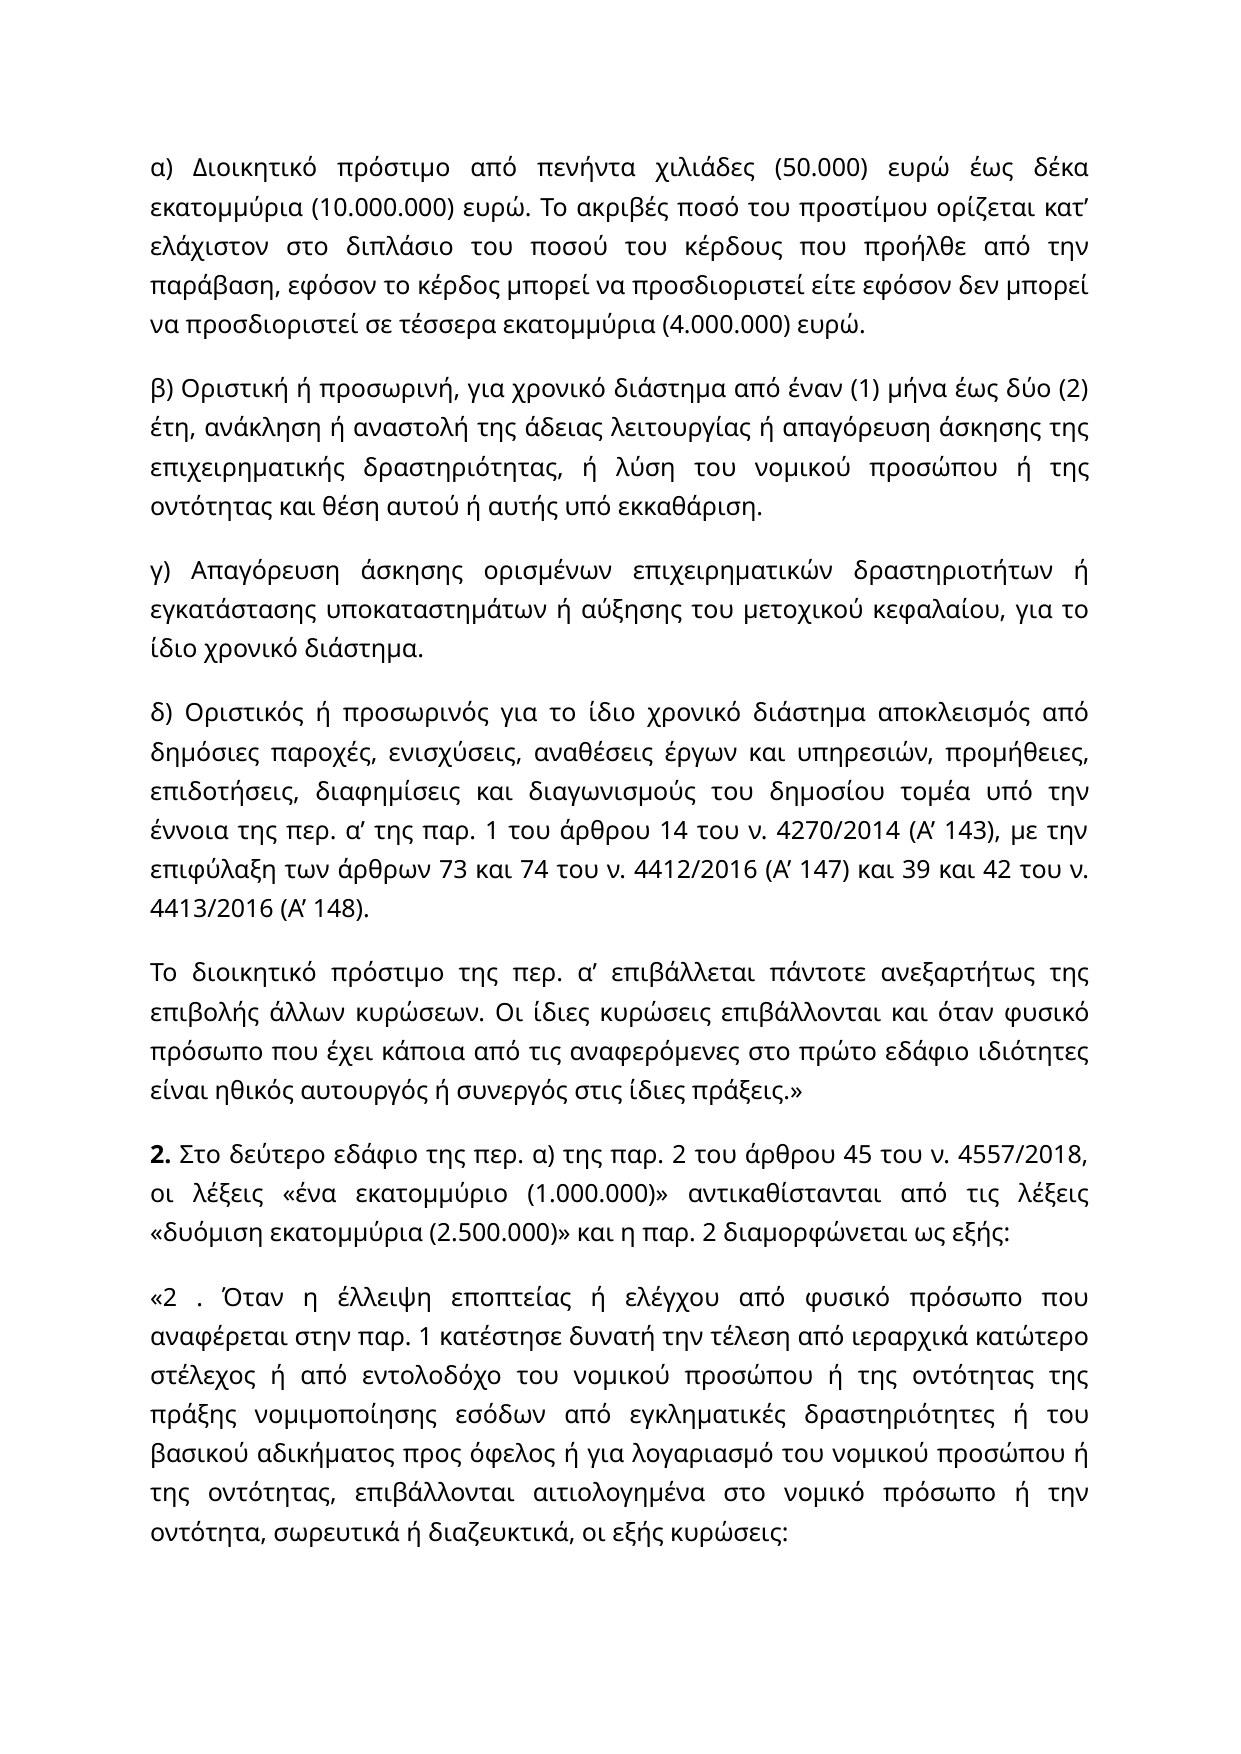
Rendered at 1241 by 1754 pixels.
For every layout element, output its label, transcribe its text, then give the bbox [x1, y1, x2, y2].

text γ) Απαγόρευση άσκησης ορισμένων επιχειρηματικών δραστηριοτήτων ή εγκατάστασης υποκαταστημάτων ή αύξησης του μετοχικού κεφαλαίου, για το ίδιο χρονικό διάστημα. [150, 552, 1090, 665]
text δ) Οριστικός ή προσωρινός για το ίδιο χρονικό διάστημα αποκλεισμός από δημόσιες παροχές, ενισχύσεις, αναθέσεις έργων και υπηρεσιών, προμήθειες, επιδοτήσεις, διαφημίσεις και διαγωνισμούς του δημοσίου τομέα υπό την έννοια της περ. α’ της παρ. 1 του άρθρου 14 του ν. 4270/2014 (Α’ 143), με την επιφύλαξη των άρθρων 73 και 74 του ν. 4412/2016 (Α’ 147) και 39 και 42 του ν. 4413/2016 (Α’ 148). [150, 695, 1090, 925]
text α) Διοικητικό πρόστιμο από πενήντα χιλιάδες (50.000) ευρώ έως δέκα εκατομμύρια (10.000.000) ευρώ. Το ακριβές ποσό του προστίμου ορίζεται κατ’ ελάχιστον στο διπλάσιο του ποσού του κέρδους που προήλθε από την παράβαση, εφόσον το κέρδος μπορεί να προσδιοριστεί είτε εφόσον δεν μπορεί να προσδιοριστεί σε τέσσερα εκατομμύρια (4.000.000) ευρώ. [150, 150, 1090, 341]
text 2. Στο δεύτερο εδάφιο της περ. α) της παρ. 2 του άρθρου 45 του ν. 4557/2018, οι λέξεις «ένα εκατομμύριο (1.000.000)» αντικαθίστανται από τις λέξεις «δυόμιση εκατομμύρια (2.500.000)» και η παρ. 2 διαμορφώνεται ως εξής: [150, 1137, 1090, 1249]
text «2 . Όταν η έλλειψη εποπτείας ή ελέγχου από φυσικό πρόσωπο που αναφέρεται στην παρ. 1 κατέστησε δυνατή την τέλεση από ιεραρχικά κατώτερο στέλεχος ή από εντολοδόχο του νομικού προσώπου ή της οντότητας της πράξης νομιμοποίησης εσόδων από εγκληματικές δραστηριότητες ή του βασικού αδικήματος προς όφελος ή για λογαριασμό του νομικού προσώπου ή της οντότητας, επιβάλλονται αιτιολογημένα στο νομικό πρόσωπο ή την οντότητα, σωρευτικά ή διαζευκτικά, οι εξής κυρώσεις: [150, 1279, 1090, 1548]
text β) Οριστική ή προσωρινή, για χρονικό διάστημα από έναν (1) μήνα έως δύο (2) έτη, ανάκληση ή αναστολή της άδειας λειτουργίας ή απαγόρευση άσκησης της επιχειρηματικής δραστηριότητας, ή λύση του νομικού προσώπου ή της οντότητας και θέση αυτού ή αυτής υπό εκκαθάριση. [150, 371, 1090, 522]
text Το διοικητικό πρόστιμο της περ. α’ επιβάλλεται πάντοτε ανεξαρτήτως της επιβολής άλλων κυρώσεων. Οι ίδιες κυρώσεις επιβάλλονται και όταν φυσικό πρόσωπο που έχει κάποια από τις αναφερόμενες στο πρώτο εδάφιο ιδιότητες είναι ηθικός αυτουργός ή συνεργός στις ίδιες πράξεις.» [150, 955, 1090, 1107]
